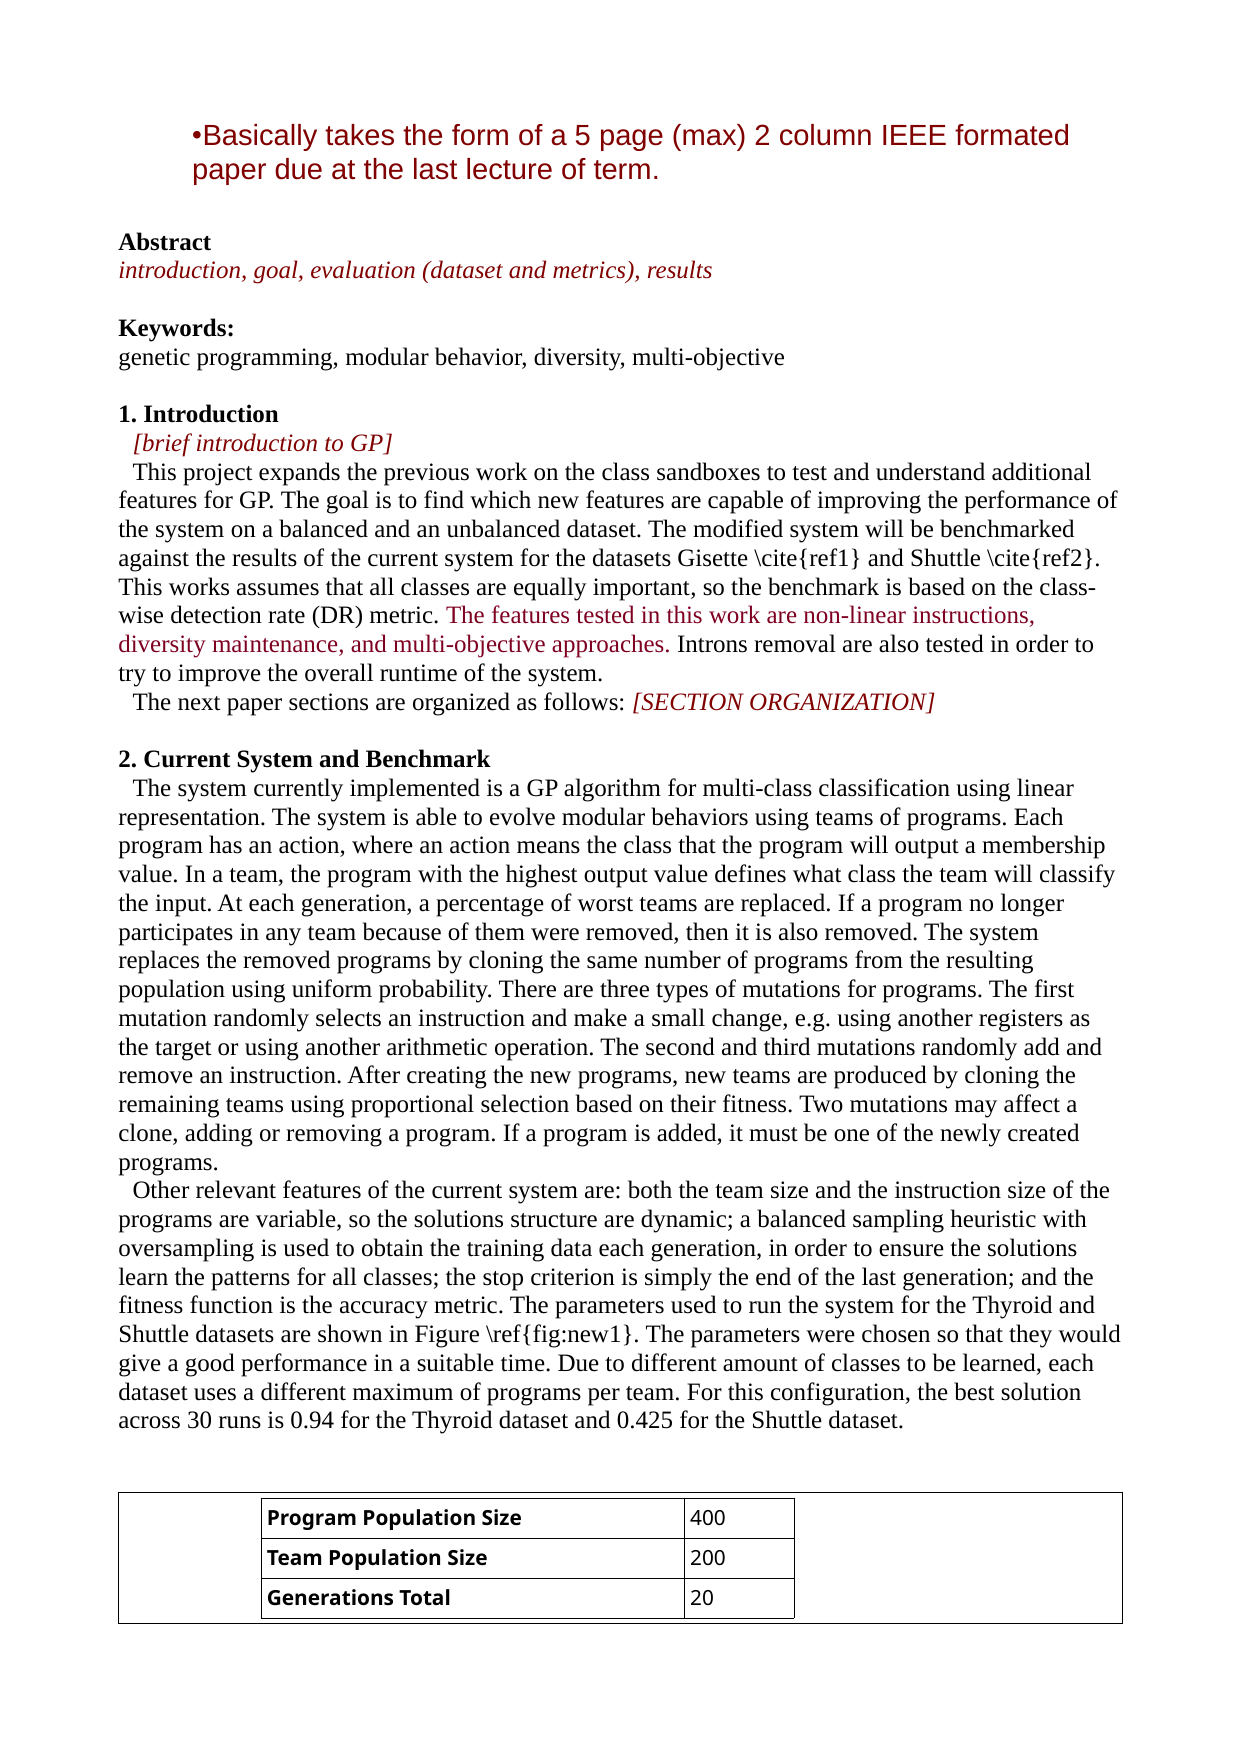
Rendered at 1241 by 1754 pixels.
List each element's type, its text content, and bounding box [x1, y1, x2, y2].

text The system currently implemented is a GP algorithm for multi-class classification using linear representation. The system is able to evolve modular behaviors using teams of programs. Each program has an action, where an action means the class that the program will output a membership value. In a team, the program with the highest output value defines what class the team will classify the input. At each generation, a percentage of worst teams are replaced. If a program no longer participates in any team because of them were removed, then it is also removed. The system replaces the removed programs by cloning the same number of programs from the resulting population using uniform probability. There are three types of mutations for programs. The first mutation randomly selects an instruction and make a small change, e.g. using another registers as the target or using another arithmetic operation. The second and third mutations randomly add and remove an instruction. After creating the new programs, new teams are produced by cloning the remaining teams using proportional selection based on their fitness. Two mutations may affect a clone, adding or removing a program. If a program is added, it must be one of the newly created programs. [118, 773, 1122, 1175]
table_cell 200 [685, 1539, 794, 1577]
table_header [119, 1493, 1122, 1623]
text 1. Introduction [118, 399, 1122, 428]
table_cell Generations Total [262, 1579, 684, 1617]
text This project expands the previous work on the class sandboxes to test and understand additional features for GP. The goal is to find which new features are capable of improving the performance of the system on a balanced and an unbalanced dataset. The modified system will be benchmarked against the results of the current system for the datasets Gisette \cite{ref1} and Shuttle \cite{ref2}. This works assumes that all classes are equally important, so the benchmark is based on the class-wise detection rate (DR) metric. The features tested in this work are non-linear instructions, diversity maintenance, and multi-objective approaches. Introns removal are also tested in order to try to improve the overall runtime of the system. [118, 457, 1122, 687]
text 2. Current System and Benchmark [118, 744, 1122, 773]
table_header 400 [685, 1499, 794, 1537]
text Keywords: [118, 313, 1122, 342]
text [brief introduction to GP] [118, 428, 1122, 457]
text Other relevant features of the current system are: both the team size and the instruction size of the programs are variable, so the solutions structure are dynamic; a balanced sampling heuristic with oversampling is used to obtain the training data each generation, in order to ensure the solutions learn the patterns for all classes; the stop criterion is simply the end of the last generation; and the fitness function is the accuracy metric. The parameters used to run the system for the Thyroid and Shuttle datasets are shown in Figure \ref{fig:new1}. The parameters were chosen so that they would give a good performance in a suitable time. Due to different amount of classes to be learned, each dataset uses a different maximum of programs per team. For this configuration, the best solution across 30 runs is 0.94 for the Thyroid dataset and 0.425 for the Shuttle dataset. [118, 1175, 1122, 1434]
table_cell 20 [685, 1579, 794, 1617]
text The next paper sections are organized as follows: [SECTION ORGANIZATION] [118, 687, 1122, 715]
table_cell Team Population Size [262, 1539, 684, 1577]
text introduction, goal, evaluation (dataset and metrics), results [118, 255, 1122, 284]
list Basically takes the form of a 5 page (max) 2 column IEEE formated paper due at the last lecture of term. [118, 118, 1122, 185]
text Abstract [118, 227, 1122, 255]
table_header Program Population Size [262, 1499, 684, 1537]
text genetic programming, modular behavior, diversity, multi-objective [118, 342, 1122, 370]
